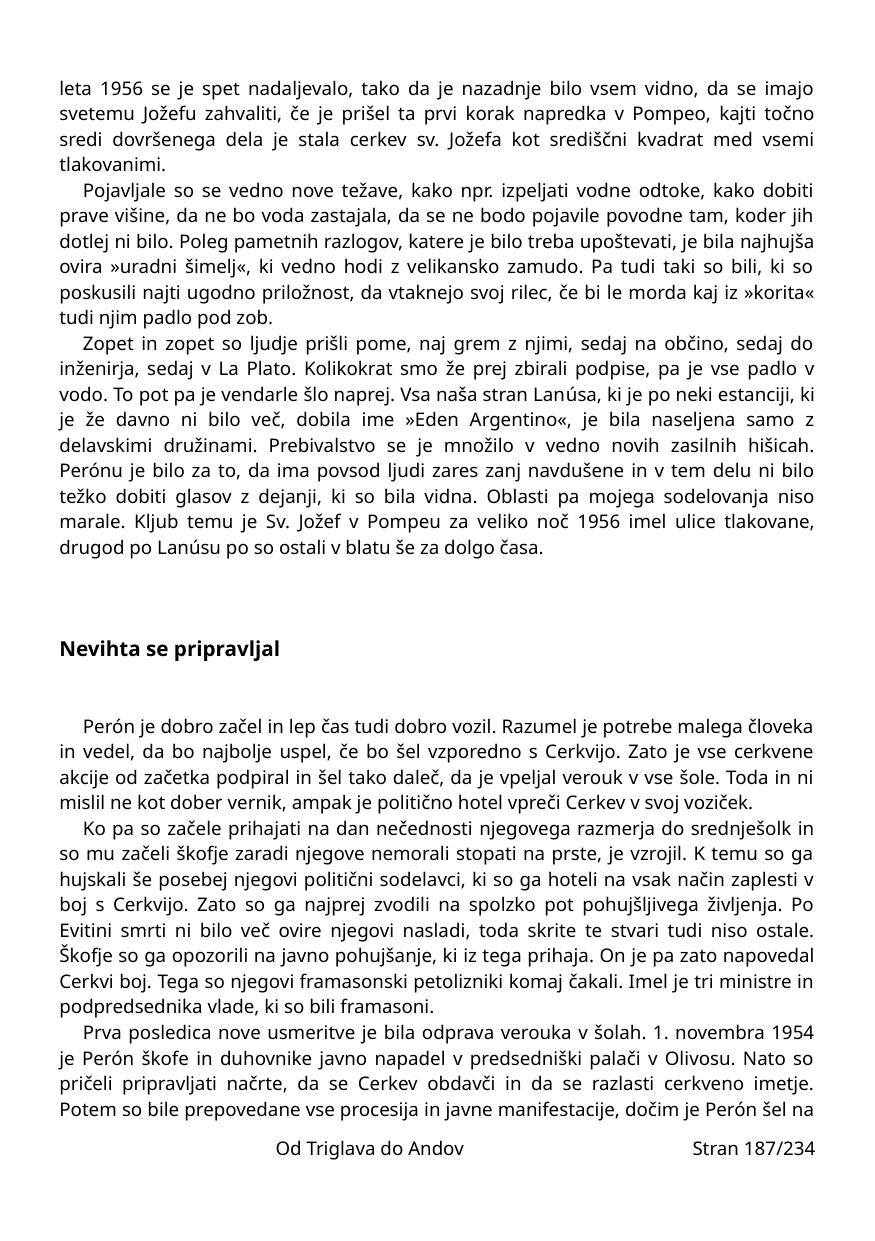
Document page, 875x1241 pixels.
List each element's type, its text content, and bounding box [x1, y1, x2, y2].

text Prva posledica nove usmeritve je bila odprava verouka v šolah. 1. novembra 1954 je Perón škofe in duhovnike javno napadel v predsedniški palači v Olivosu. Nato so pričeli pripravljati načrte, da se Cerkev obdavči in da se razlasti cerkveno imetje. Potem so bile prepovedane vse procesija in javne manifestacije, dočim je Perón šel na [59, 1019, 815, 1121]
text leta 1956 se je spet nadaljevalo, tako da je nazadnje bilo vsem vidno, da se imajo svetemu Jožefu zahvaliti, če je prišel ta prvi korak napredka v Pompeo, kajti točno sredi dovršenega dela je stala cerkev sv. Jožefa kot središčni kvadrat med vsemi tlakovanimi. [59, 75, 815, 177]
subtitle Nevihta se pripravljal [59, 611, 815, 663]
text Pojavljale so se vedno nove težave, kako npr. izpeljati vodne odtoke, kako dobiti prave višine, da ne bo voda zastajala, da se ne bodo pojavile povodne tam, koder jih dotlej ni bilo. Poleg pametnih razlogov, katere je bilo treba upoštevati, je bila najhujša ovira »uradni šimelj«, ki vedno hodi z velikansko zamudo. Pa tudi taki so bili, ki so poskusili najti ugodno priložnost, da vtaknejo svoj rilec, če bi le morda kaj iz »korita« tudi njim padlo pod zob. [59, 177, 815, 330]
text Perón je dobro začel in lep čas tudi dobro vozil. Razumel je potrebe malega človeka in vedel, da bo najbolje uspel, če bo šel vzporedno s Cerkvijo. Zato je vse cerkvene akcije od začetka podpiral in šel tako daleč, da je vpeljal verouk v vse šole. Toda in ni mislil ne kot dober vernik, ampak je politično hotel vpreči Cerkev v svoj voziček. [59, 713, 815, 815]
text Zopet in zopet so ljudje prišli pome, naj grem z njimi, sedaj na občino, sedaj do inženirja, sedaj v La Plato. Kolikokrat smo že prej zbirali podpise, pa je vse padlo v vodo. To pot pa je vendarle šlo naprej. Vsa naša stran Lanúsa, ki je po neki estanciji, ki je že davno ni bilo več, dobila ime »Eden Argentino«, je bila naseljena samo z delavskimi družinami. Prebivalstvo se je množilo v vedno novih zasilnih hišicah. Perónu je bilo za to, da ima povsod ljudi zares zanj navdušene in v tem delu ni bilo težko dobiti glasov z dejanji, ki so bila vidna. Oblasti pa mojega sodelovanja niso marale. Kljub temu je Sv. Jožef v Pompeu za veliko noč 1956 imel ulice tlakovane, drugod po Lanúsu po so ostali v blatu še za dolgo časa. [59, 330, 815, 560]
text Ko pa so začele prihajati na dan nečednosti njegovega razmerja do srednješolk in so mu začeli škofje zaradi njegove nemorali stopati na prste, je vzrojil. K temu so ga hujskali še posebej njegovi politični sodelavci, ki so ga hoteli na vsak način zaplesti v boj s Cerkvijo. Zato so ga najprej zvodili na spolzko pot pohujšljivega življenja. Po Evitini smrti ni bilo več ovire njegovi nasladi, toda skrite te stvari tudi niso ostale. Škofje so ga opozorili na javno pohujšanje, ki iz tega prihaja. On je pa zato napovedal Cerkvi boj. Tega so njegovi framasonski petolizniki komaj čakali. Imel je tri ministre in podpredsednika vlade, ki so bili framasoni. [59, 815, 815, 1019]
